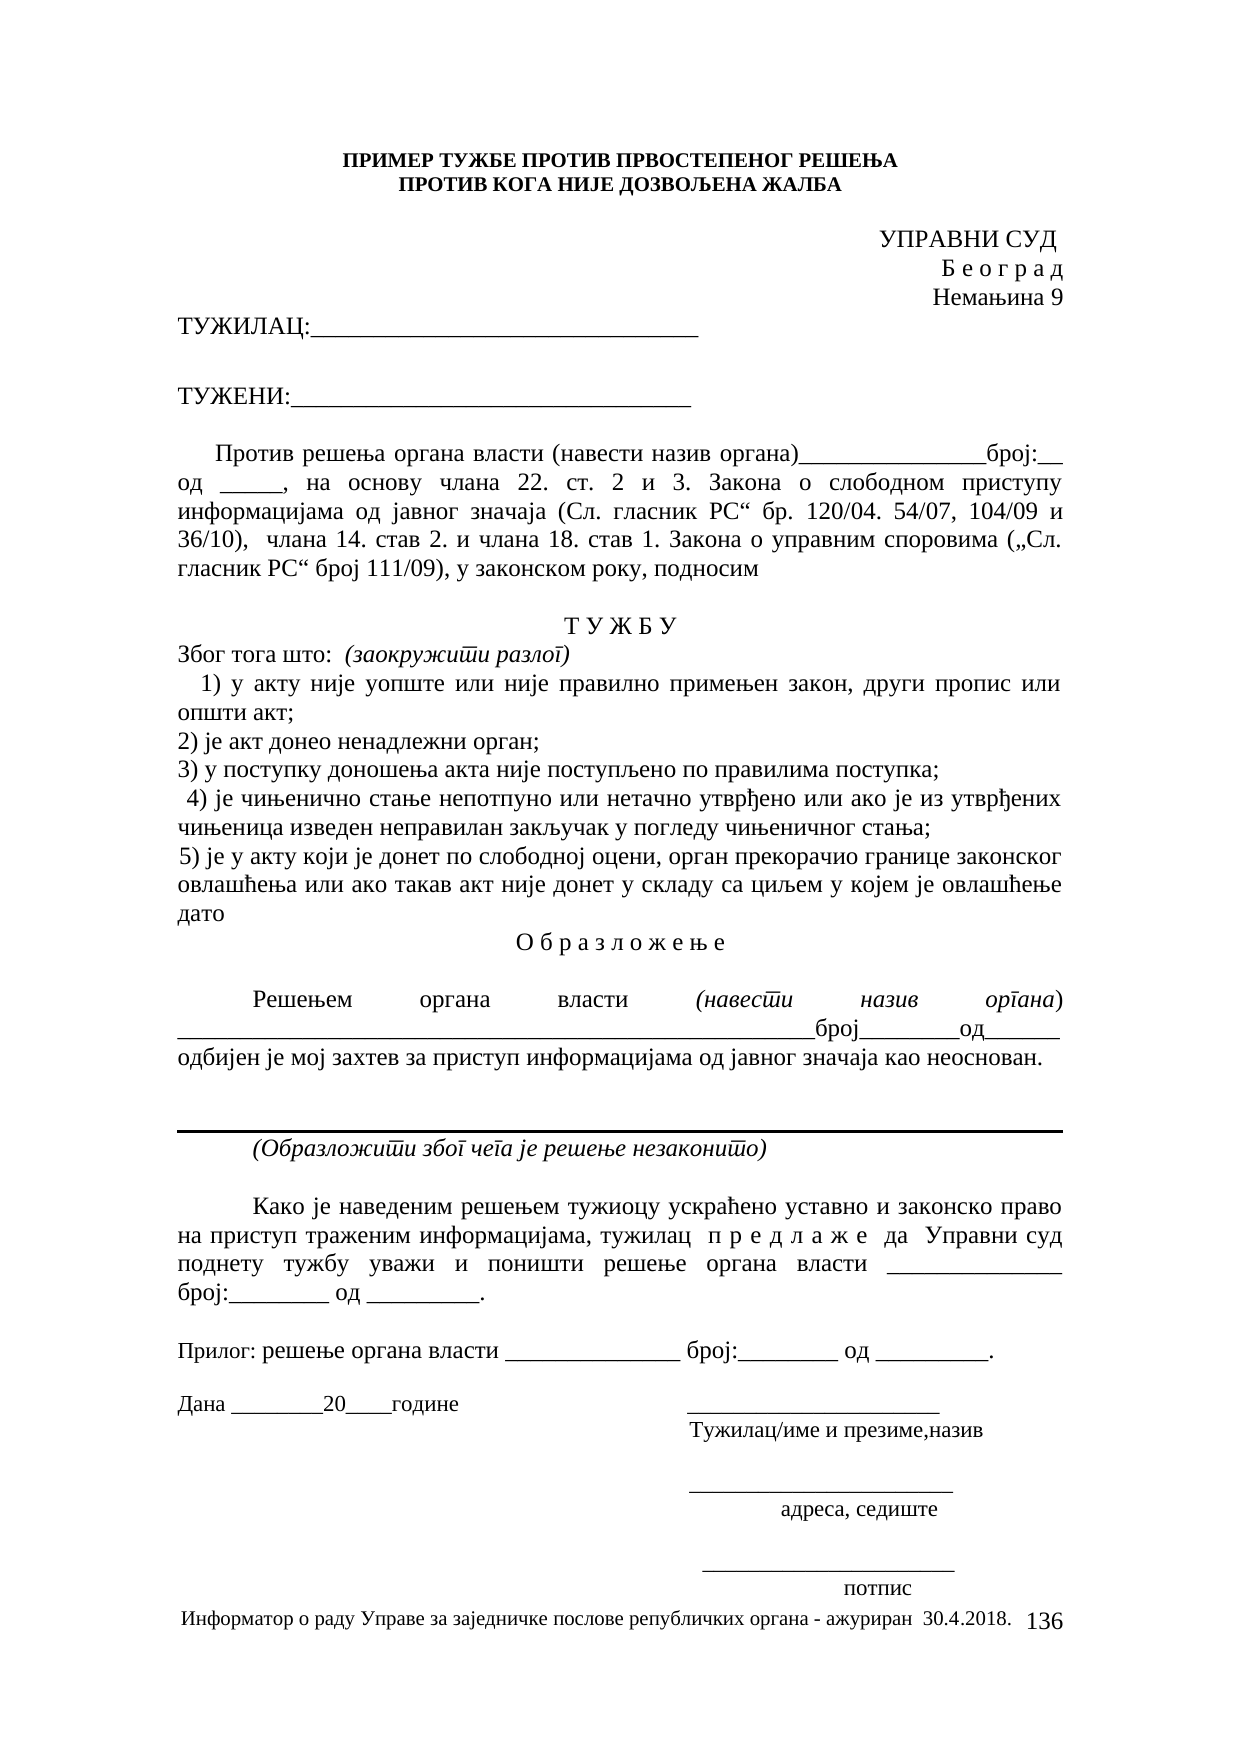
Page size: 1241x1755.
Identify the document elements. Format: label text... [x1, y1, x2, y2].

text ПРИМЕР ТУЖБЕ ПРОТИВ ПРВОСТЕПЕНОГ РЕШЕЊА [177, 148, 1063, 172]
text Б е о г р а д [177, 253, 1063, 282]
text Како је наведеним решењем тужиоцу ускраћено уставно и законско право на приступ траженим информацијама, тужилац п р е д л а ж е да Управни суд поднету тужбу уважи и поништи решење органа власти ______________ број:________ од _________. [177, 1191, 1063, 1306]
text 1) у акту није уопште или није правилно примењен закон, други пропис или општи акт; [140, 668, 1063, 726]
text Тужилац/име и презиме,назив [215, 1416, 1063, 1443]
text (Образложити због чега је решење незаконито) [177, 1133, 1063, 1162]
text УПРАВНИ СУД [177, 224, 1063, 253]
text ТУЖЕНИ:________________________________ [177, 381, 1063, 409]
text Против решења органа власти (навести назив органа)_______________број:__ од _____, на основу члана 22. ст. 2 и 3. Закона о слободном приступу информацијама од јавног значаја (Сл. гласник РС“ бр. 120/04. 54/07, 104/09 и 36/10), члана 14. став 2. и члана 18. став 1. Закона о управним споровима („Сл. гласник РС“ број 111/09), у законском року, подносим [177, 438, 1063, 582]
text Т У Ж Б У [177, 611, 1063, 639]
text О б р а з л о ж е њ е [177, 927, 1063, 956]
text Немањина 9 [215, 282, 1063, 311]
text ______________________ [702, 1522, 1063, 1574]
text 5) је у акту који је донет по слободној оцени, орган прекорачио границе законског овлашћења или ако такав акт није донет у складу са циљем у којем је овлашћење дато [140, 841, 1063, 927]
text Решењем органа власти (навести назив органа) ___________________________________________________број________од______ одбијен је мој захтев за приступ информацијама од јавног значаја као неоснован. [177, 984, 1063, 1071]
text ПРОТИВ КОГА НИЈЕ ДОЗВОЉЕНА ЖАЛБА [177, 172, 1063, 196]
text Прилог: решење органа власти ______________ број:________ од _________. [177, 1335, 1063, 1363]
text потпис [215, 1574, 1063, 1601]
text Дана ________20____године ______________________ [177, 1390, 1063, 1416]
text ТУЖИЛАЦ:_______________________________ [177, 311, 1063, 339]
text 2) је акт донео ненадлежни орган; [140, 726, 1063, 754]
text 3) у поступку доношења акта није поступљено по правилима поступка; [140, 754, 1063, 783]
text 4) је чињенично стање непотпуно или нетачно утврђено или ако је из утврђених чињеница изведен неправилан закључак у погледу чињеничног стања; [140, 783, 1063, 841]
text Због тога што: (заокружити разлог) [140, 639, 1063, 668]
text адреса, седиште [215, 1495, 1063, 1522]
text _______________________ [215, 1469, 1063, 1495]
